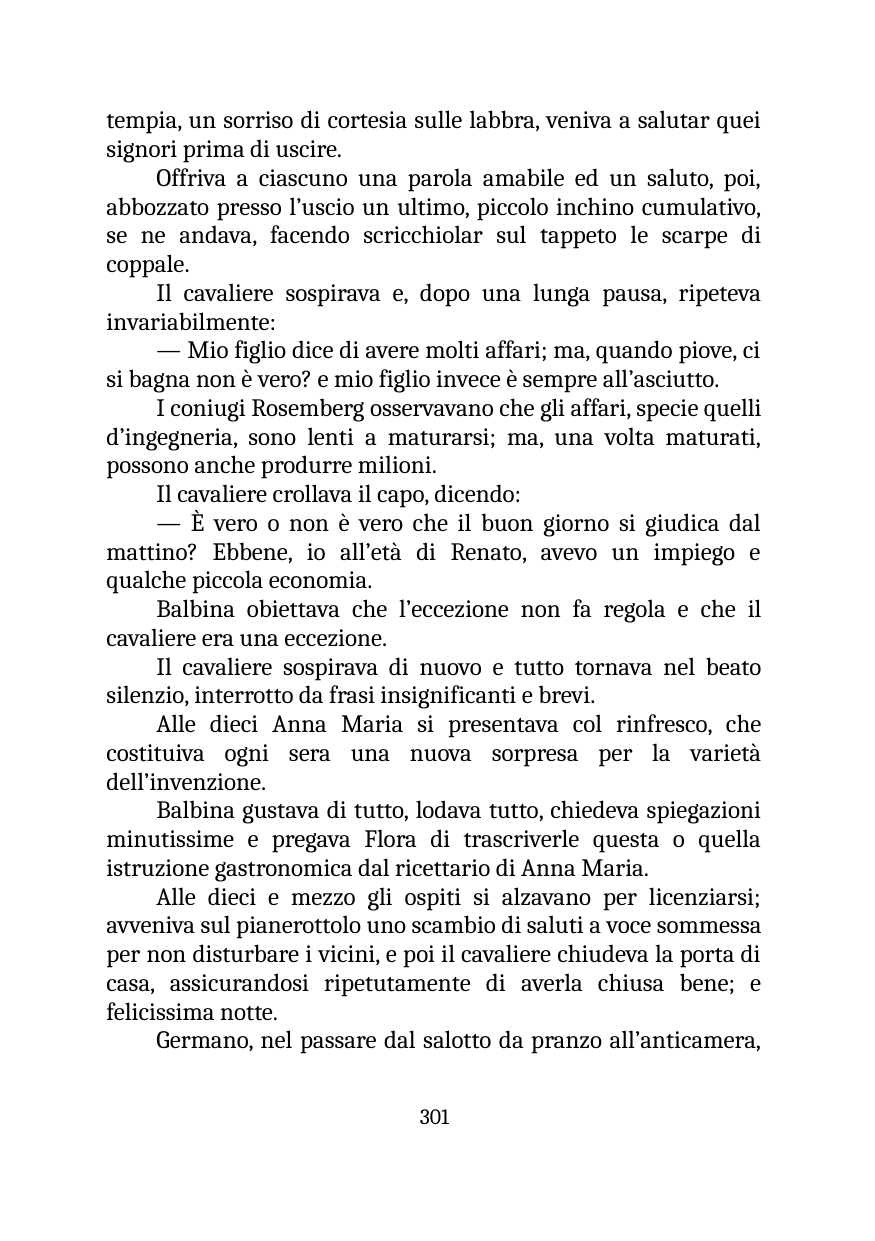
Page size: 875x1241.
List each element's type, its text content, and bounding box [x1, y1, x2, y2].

text I coniugi Rosemberg osservavano che gli affari, specie quelli d’ingegneria, sono lenti a maturarsi; ma, una volta maturati, possono anche produrre milioni. [106, 394, 762, 480]
text Balbina obiettava che l’eccezione non fa regola e che il cavaliere era una eccezione. [106, 595, 762, 652]
text Germano, nel passare dal salotto da pranzo all’anticamera, [106, 1026, 762, 1055]
text — Mio figlio dice di avere molti affari; ma, quando piove, ci si bagna non è vero? e mio figlio invece è sempre all’asciutto. [106, 336, 762, 394]
text — È vero o non è vero che il buon giorno si giudica dal mattino? Ebbene, io all’età di Renato, avevo un impiego e qualche piccola economia. [106, 509, 762, 595]
text Il cavaliere crollava il capo, dicendo: [106, 480, 762, 509]
text Il cavaliere sospirava e, dopo una lunga pausa, ripeteva invariabilmente: [106, 279, 762, 336]
text Alle dieci e mezzo gli ospiti si alzavano per licenziarsi; avveniva sul pianerottolo uno scambio di saluti a voce sommessa per non disturbare i vicini, e poi il cavaliere chiudeva la porta di casa, assicurandosi ripetutamente di averla chiusa bene; e felicissima notte. [106, 882, 762, 1026]
text tempia, un sorriso di cortesia sulle labbra, veniva a salutar quei signori prima di uscire. [106, 106, 762, 164]
text Balbina gustava di tutto, lodava tutto, chiedeva spiegazioni minutissime e pregava Flora di trascriverle questa o quella istruzione gastronomica dal ricettario di Anna Maria. [106, 796, 762, 882]
text Alle dieci Anna Maria si presentava col rinfresco, che costituiva ogni sera una nuova sorpresa per la varietà dell’invenzione. [106, 710, 762, 796]
text Offriva a ciascuno una parola amabile ed un saluto, poi, abbozzato presso l’uscio un ultimo, piccolo inchino cumulativo, se ne andava, facendo scricchiolar sul tappeto le scarpe di coppale. [106, 164, 762, 279]
text Il cavaliere sospirava di nuovo e tutto tornava nel beato silenzio, interrotto da frasi insignificanti e brevi. [106, 652, 762, 710]
